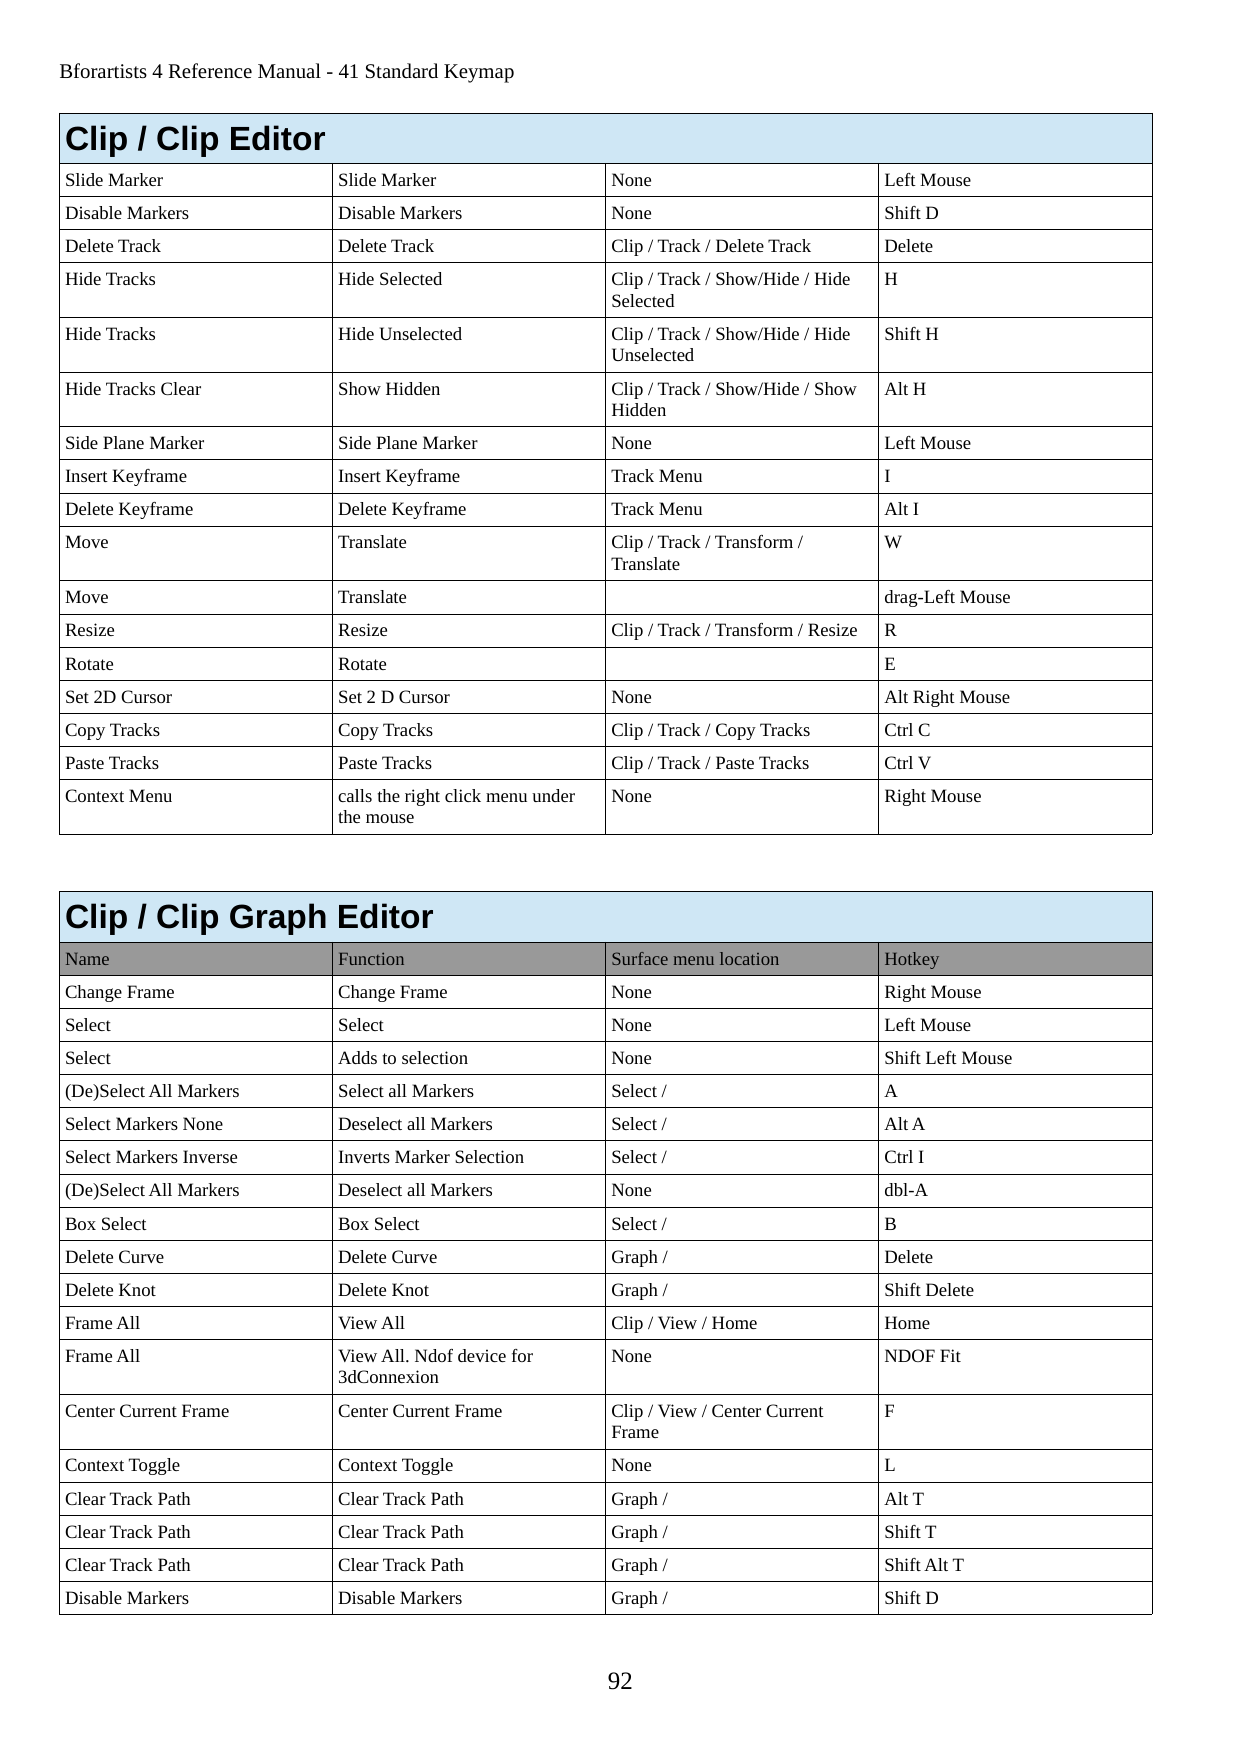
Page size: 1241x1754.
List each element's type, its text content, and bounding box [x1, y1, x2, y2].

table_cell drag-Left Mouse [879, 581, 1152, 613]
table_cell Select [60, 1009, 332, 1041]
table_cell None [606, 780, 878, 834]
table_cell Select Markers Inverse [60, 1141, 332, 1173]
table_header Clip / Clip Editor [60, 114, 1152, 163]
table_cell calls the right click menu under the mouse [333, 780, 605, 834]
table_cell L [879, 1450, 1152, 1482]
table_cell Paste Tracks [333, 747, 605, 779]
table_cell Graph / [606, 1483, 878, 1515]
table_cell Shift T [879, 1516, 1152, 1548]
table_cell Alt T [879, 1483, 1152, 1515]
table_cell Insert Keyframe [60, 460, 332, 492]
table_cell dbl-A [879, 1175, 1152, 1207]
table_cell Shift Alt T [879, 1549, 1152, 1581]
table_cell NDOF Fit [879, 1340, 1152, 1394]
table_cell Graph / [606, 1549, 878, 1581]
table_cell Clip / Track / Copy Tracks [606, 714, 878, 746]
table_cell Copy Tracks [333, 714, 605, 746]
table_cell Hide Tracks [60, 263, 332, 317]
table_cell None [606, 976, 878, 1008]
table_cell Clip / View / Home [606, 1307, 878, 1339]
table_cell Translate [333, 527, 605, 580]
table_cell None [606, 427, 878, 459]
table_cell Ctrl V [879, 747, 1152, 779]
table_cell None [606, 1042, 878, 1074]
table_cell Shift D [879, 1582, 1152, 1614]
table_cell Frame All [60, 1307, 332, 1339]
table_cell Slide Marker [60, 164, 332, 196]
table_cell Select [60, 1042, 332, 1074]
table_cell Select / [606, 1141, 878, 1173]
table_cell Clear Track Path [333, 1549, 605, 1581]
table_cell Clip / Track / Show/Hide / Show Hidden [606, 373, 878, 426]
table_cell None [606, 1009, 878, 1041]
table_cell Ctrl C [879, 714, 1152, 746]
table_cell Graph / [606, 1241, 878, 1273]
table_cell R [879, 615, 1152, 647]
table_cell Delete Track [333, 230, 605, 262]
table_cell Set 2D Cursor [60, 681, 332, 713]
table_cell B [879, 1208, 1152, 1240]
table_cell Rotate [60, 648, 332, 680]
table_cell Paste Tracks [60, 747, 332, 779]
table_cell Clip / Track / Delete Track [606, 230, 878, 262]
table_cell Right Mouse [879, 780, 1152, 834]
table_cell Right Mouse [879, 976, 1152, 1008]
table_cell Delete [879, 1241, 1152, 1273]
table_cell Select / [606, 1108, 878, 1140]
table_cell E [879, 648, 1152, 680]
table_cell Insert Keyframe [333, 460, 605, 492]
table_cell Delete Keyframe [60, 494, 332, 526]
table_cell Translate [333, 581, 605, 613]
table_cell Resize [333, 615, 605, 647]
table_cell Side Plane Marker [60, 427, 332, 459]
table_cell [606, 648, 878, 680]
table_cell View All. Ndof device for 3dConnexion [333, 1340, 605, 1394]
table_cell Deselect all Markers [333, 1175, 605, 1207]
table_cell Delete Curve [333, 1241, 605, 1273]
table_cell None [606, 164, 878, 196]
table_cell Alt Right Mouse [879, 681, 1152, 713]
table_cell Delete Curve [60, 1241, 332, 1273]
table_cell Side Plane Marker [333, 427, 605, 459]
table_cell Graph / [606, 1582, 878, 1614]
table_cell Context Menu [60, 780, 332, 834]
table_cell Left Mouse [879, 164, 1152, 196]
table_cell Select / [606, 1208, 878, 1240]
table_header Clip / Clip Graph Editor [60, 892, 1152, 942]
table_cell Box Select [60, 1208, 332, 1240]
table_cell Graph / [606, 1274, 878, 1306]
table_cell (De)Select All Markers [60, 1175, 332, 1207]
table_cell Hide Selected [333, 263, 605, 317]
table_cell Select Markers None [60, 1108, 332, 1140]
table_cell [606, 581, 878, 613]
table_cell View All [333, 1307, 605, 1339]
table_cell Deselect all Markers [333, 1108, 605, 1140]
table_cell Delete Knot [333, 1274, 605, 1306]
table_cell Inverts Marker Selection [333, 1141, 605, 1173]
table_cell Clip / Track / Transform / Resize [606, 615, 878, 647]
table_cell Clip / View / Center Current Frame [606, 1395, 878, 1448]
table_cell Track Menu [606, 494, 878, 526]
table_cell Delete Track [60, 230, 332, 262]
table_cell F [879, 1395, 1152, 1448]
table_cell Select / [606, 1075, 878, 1107]
table_cell Shift D [879, 197, 1152, 229]
table_cell None [606, 1450, 878, 1482]
table_cell Left Mouse [879, 1009, 1152, 1041]
table_cell Hide Tracks Clear [60, 373, 332, 426]
table_cell Shift Delete [879, 1274, 1152, 1306]
table_cell Clear Track Path [333, 1516, 605, 1548]
table_cell Function [333, 943, 605, 975]
table_cell Context Toggle [60, 1450, 332, 1482]
table_cell I [879, 460, 1152, 492]
table_cell Graph / [606, 1516, 878, 1548]
table_cell Disable Markers [60, 1582, 332, 1614]
table_cell Hide Unselected [333, 318, 605, 372]
table_cell Shift Left Mouse [879, 1042, 1152, 1074]
table_cell (De)Select All Markers [60, 1075, 332, 1107]
table_cell Change Frame [60, 976, 332, 1008]
table_cell None [606, 681, 878, 713]
table_cell Alt A [879, 1108, 1152, 1140]
table_cell Delete Knot [60, 1274, 332, 1306]
table_cell Rotate [333, 648, 605, 680]
table_cell Hide Tracks [60, 318, 332, 372]
table_cell None [606, 1340, 878, 1394]
table_cell Disable Markers [60, 197, 332, 229]
table_cell Context Toggle [333, 1450, 605, 1482]
table_cell Center Current Frame [60, 1395, 332, 1448]
table_cell H [879, 263, 1152, 317]
table_cell Clear Track Path [60, 1483, 332, 1515]
table_cell Clip / Track / Transform / Translate [606, 527, 878, 580]
table_cell Alt I [879, 494, 1152, 526]
table_cell None [606, 1175, 878, 1207]
table_cell Left Mouse [879, 427, 1152, 459]
table_cell Home [879, 1307, 1152, 1339]
table_cell Slide Marker [333, 164, 605, 196]
table_cell Ctrl I [879, 1141, 1152, 1173]
table_cell Name [60, 943, 332, 975]
table_cell Clip / Track / Show/Hide / Hide Unselected [606, 318, 878, 372]
table_cell Box Select [333, 1208, 605, 1240]
table_cell Move [60, 527, 332, 580]
table_cell Copy Tracks [60, 714, 332, 746]
table_cell Resize [60, 615, 332, 647]
table_cell W [879, 527, 1152, 580]
table_cell Show Hidden [333, 373, 605, 426]
table_cell Shift H [879, 318, 1152, 372]
table_cell Adds to selection [333, 1042, 605, 1074]
table_cell Disable Markers [333, 1582, 605, 1614]
table_cell Select [333, 1009, 605, 1041]
table_cell Hotkey [879, 943, 1152, 975]
table_cell Clear Track Path [333, 1483, 605, 1515]
table_cell Alt H [879, 373, 1152, 426]
table_cell None [606, 197, 878, 229]
table_cell Surface menu location [606, 943, 878, 975]
table_cell Clear Track Path [60, 1549, 332, 1581]
table_cell Center Current Frame [333, 1395, 605, 1448]
table_cell Change Frame [333, 976, 605, 1008]
table_cell Clip / Track / Paste Tracks [606, 747, 878, 779]
table_cell Clip / Track / Show/Hide / Hide Selected [606, 263, 878, 317]
table_cell Track Menu [606, 460, 878, 492]
table_cell Move [60, 581, 332, 613]
table_cell Select all Markers [333, 1075, 605, 1107]
table_cell Delete Keyframe [333, 494, 605, 526]
table_cell A [879, 1075, 1152, 1107]
table_cell Frame All [60, 1340, 332, 1394]
table_cell Delete [879, 230, 1152, 262]
table_cell Set 2 D Cursor [333, 681, 605, 713]
table_cell Clear Track Path [60, 1516, 332, 1548]
table_cell Disable Markers [333, 197, 605, 229]
